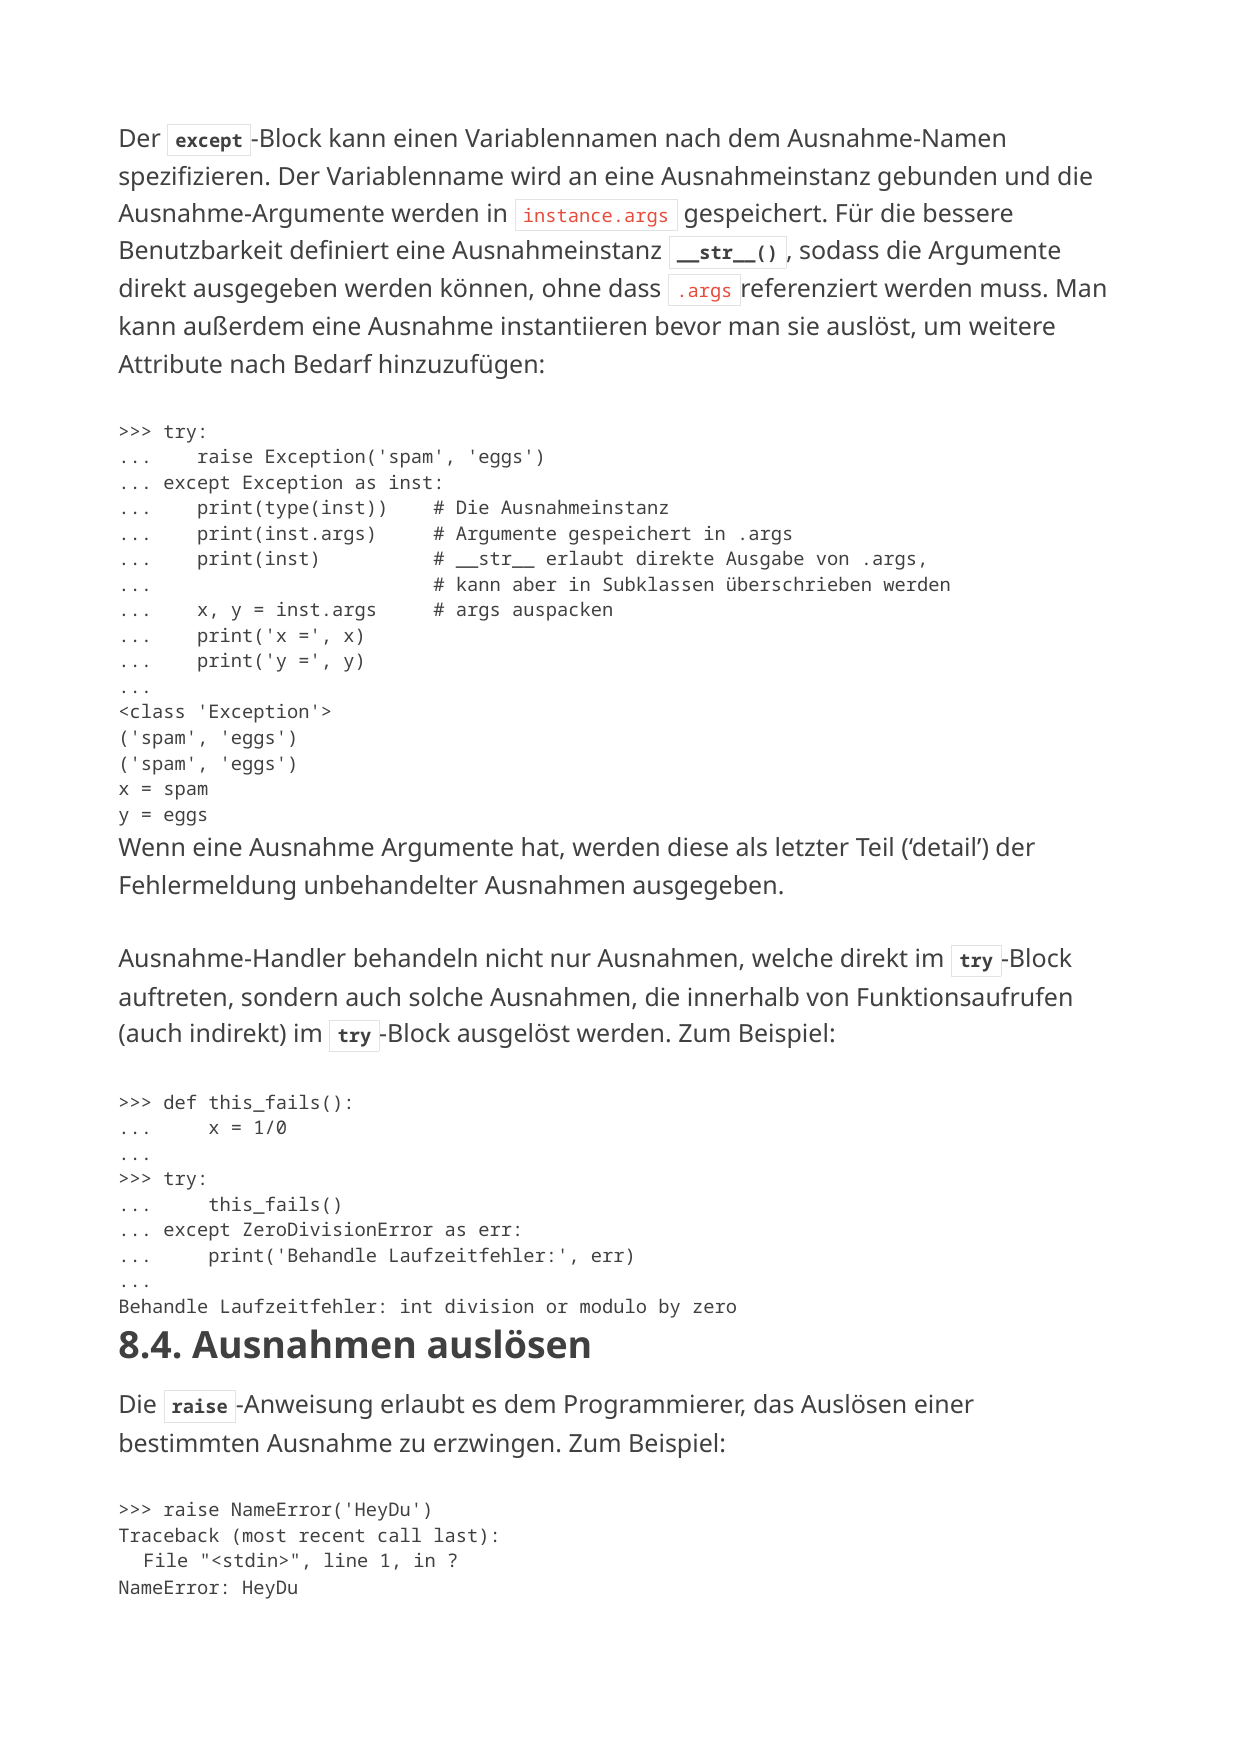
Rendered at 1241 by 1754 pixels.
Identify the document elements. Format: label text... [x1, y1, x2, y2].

text ... print('Behandle Laufzeitfehler:', err) [118, 1242, 1122, 1268]
text >>> try: [118, 418, 1122, 444]
text ... raise Exception('spam', 'eggs') [118, 444, 1122, 469]
subtitle 8.4. Ausnahmen auslösen [118, 1319, 1122, 1370]
text ... print(inst) # __str__ erlaubt direkte Ausgabe von .args, [118, 546, 1122, 571]
text ... [118, 1268, 1122, 1293]
text >>> raise NameError('HeyDu') [118, 1497, 1122, 1522]
text ... except ZeroDivisionError as err: [118, 1217, 1122, 1242]
text ... [118, 1140, 1122, 1166]
text ... x = 1/0 [118, 1114, 1122, 1140]
text ... this_fails() [118, 1191, 1122, 1217]
text File "<stdin>", line 1, in ? [118, 1548, 1122, 1574]
text Ausnahme-Handler behandeln nicht nur Ausnahmen, welche direkt im try-Block auftreten, sondern auch solche Ausnahmen, die innerhalb von Funktionsaufrufen (auch indirekt) im try-Block ausgelöst werden. Zum Beispiel: [118, 939, 1122, 1051]
text <class 'Exception'> [118, 699, 1122, 724]
text ('spam', 'eggs') [118, 724, 1122, 750]
text ... # kann aber in Subklassen überschrieben werden [118, 571, 1122, 597]
text ... x, y = inst.args # args auspacken [118, 597, 1122, 622]
text ... print(type(inst)) # Die Ausnahmeinstanz [118, 495, 1122, 520]
text x = spam [118, 775, 1122, 801]
text ... except Exception as inst: [118, 469, 1122, 495]
text Wenn eine Ausnahme Argumente hat, werden diese als letzter Teil (‘detail’) der Fehlermeldung unbehandelter Ausnahmen ausgegeben. [118, 826, 1122, 901]
text ... print(inst.args) # Argumente gespeichert in .args [118, 520, 1122, 546]
text NameError: HeyDu [118, 1574, 1122, 1600]
text Der except-Block kann einen Variablennamen nach dem Ausnahme-Namen spezifizieren. Der Variablenname wird an eine Ausnahmeinstanz gebunden und die Ausnahme-Argumente werden in instance.args gespeichert. Für die bessere Benutzbarkeit definiert eine Ausnahmeinstanz __str__(), sodass die Argumente direkt ausgegeben werden können, ohne dass .argsreferenziert werden muss. Man kann außerdem eine Ausnahme instantiieren bevor man sie auslöst, um weitere Attribute nach Bedarf hinzuzufügen: [118, 118, 1122, 381]
text Behandle Laufzeitfehler: int division or modulo by zero [118, 1293, 1122, 1319]
text ('spam', 'eggs') [118, 750, 1122, 775]
text >>> def this_fails(): [118, 1089, 1122, 1114]
text >>> try: [118, 1166, 1122, 1191]
text ... print('x =', x) [118, 622, 1122, 648]
text ... print('y =', y) [118, 648, 1122, 673]
text y = eggs [118, 801, 1122, 826]
text ... [118, 673, 1122, 699]
text Traceback (most recent call last): [118, 1522, 1122, 1548]
text Die raise-Anweisung erlaubt es dem Programmierer, das Auslösen einer bestimmten Ausnahme zu erzwingen. Zum Beispiel: [118, 1384, 1122, 1459]
